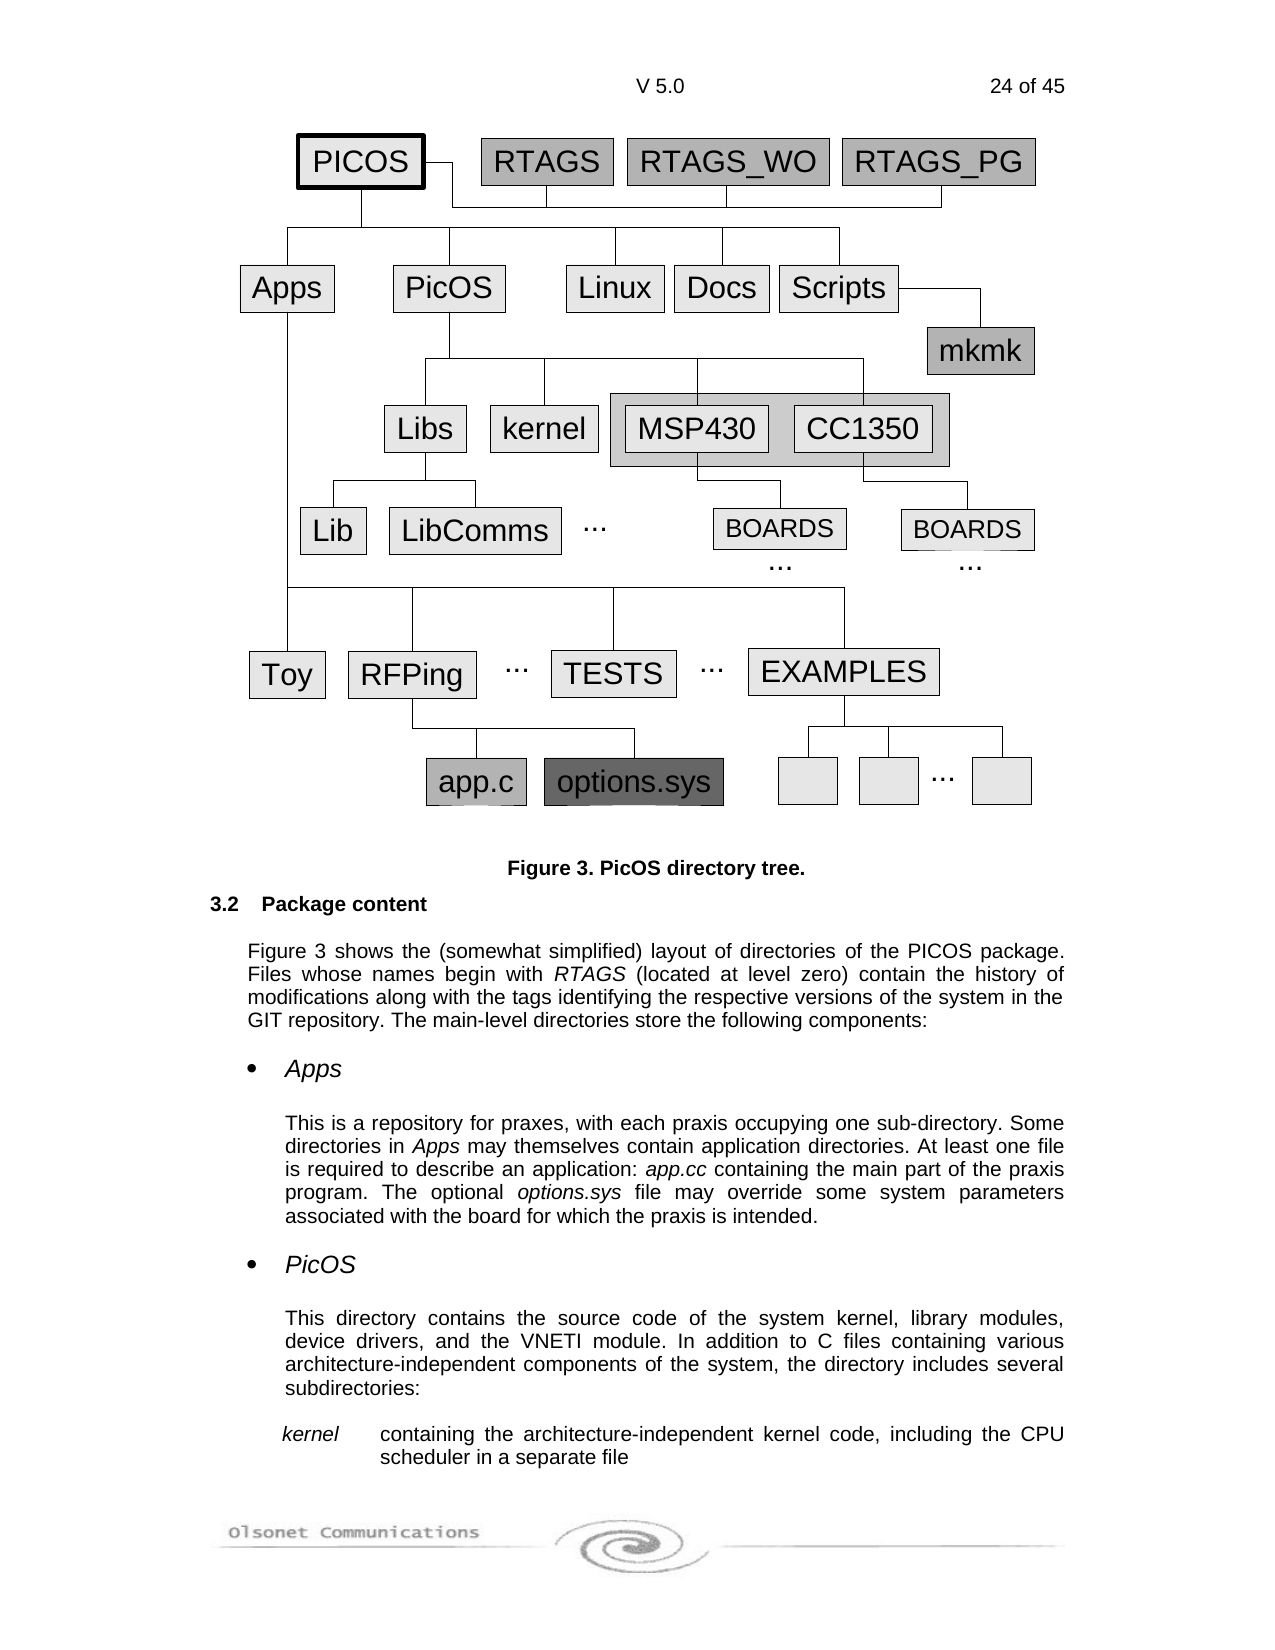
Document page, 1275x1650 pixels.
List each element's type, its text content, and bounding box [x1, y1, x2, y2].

text This directory contains the source code of the system kernel, library modules, device drivers, and the VNETI module. In addition to C files containing various architecture-independent components of the system, the directory includes several subdirectories: [285, 1307, 1065, 1399]
list PicOS [247, 1251, 1065, 1279]
text Figure 3 shows the (somewhat simplified) layout of directories of the PICOS package. Files whose names begin with RTAGS (located at level zero) contain the history of modifications along with the tags identifying the respective versions of the system in the GIT repository. The main-level directories store the following components: [247, 939, 1065, 1032]
table_header kernel [284, 1423, 380, 1482]
picture [210, 1504, 1065, 1596]
subtitle Package content [210, 893, 1065, 916]
text This is a repository for praxes, with each praxis occupying one sub-directory. Some directories in Apps may themselves contain application directories. At least one file is required to describe an application: app.cc containing the main part of the praxis program. The optional options.sys file may override some system parameters associated with the board for which the praxis is intended. [285, 1111, 1065, 1227]
text Figure 3. PicOS directory tree. [247, 857, 1065, 880]
list Apps [247, 1055, 1065, 1083]
table_header containing the architecture-independent kernel code, including the CPU scheduler in a separate file [380, 1423, 1065, 1482]
